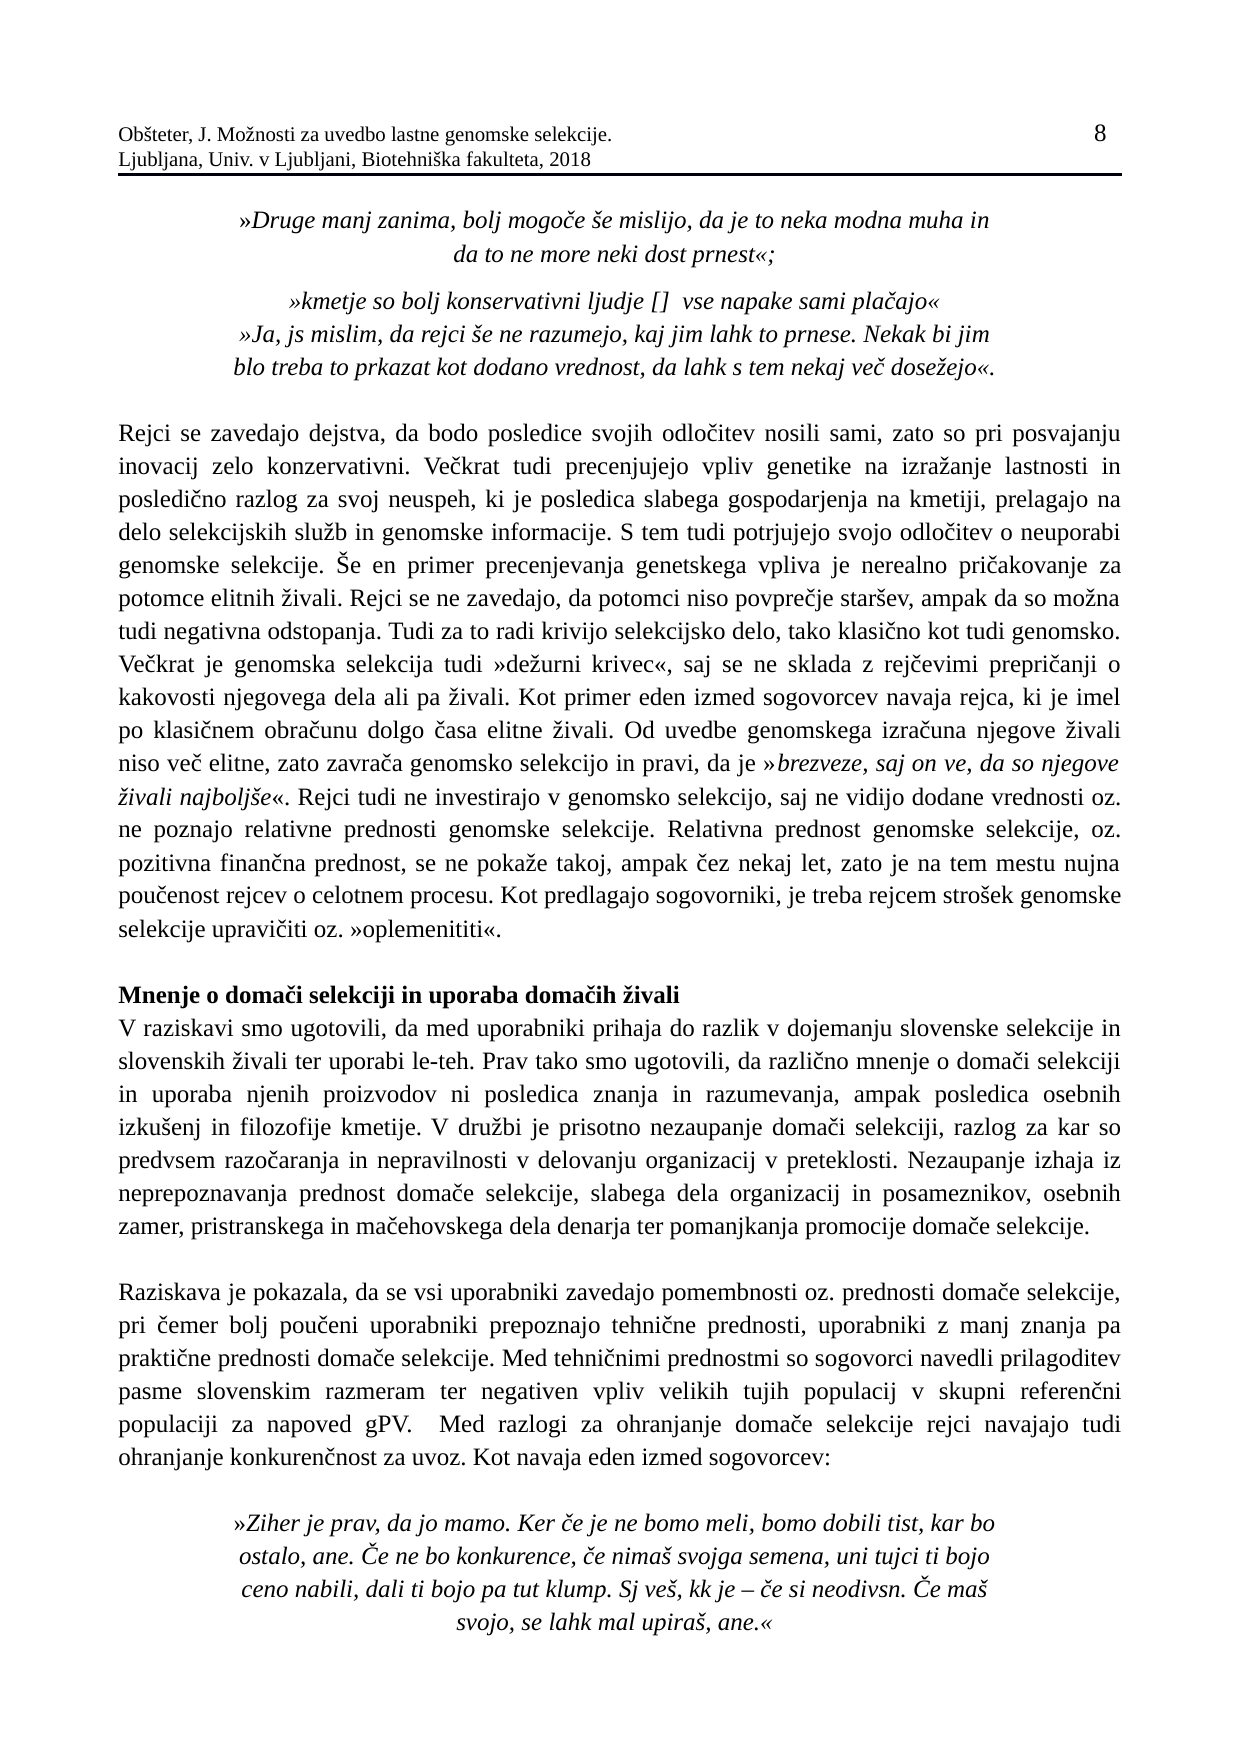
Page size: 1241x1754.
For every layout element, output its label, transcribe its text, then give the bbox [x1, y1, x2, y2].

text »Ja, js mislim, da rejci še ne razumejo, kaj jim lahk to prnese. Nekak bi jim blo treba to prkazat kot dodano vrednost, da lahk s tem nekaj več dosežejo«. [231, 319, 1000, 381]
text Mnenje o domači selekciji in uporaba domačih živali [118, 980, 1122, 1008]
text V raziskavi smo ugotovili, da med uporabniki prihaja do razlik v dojemanju slovenske selekcije in slovenskih živali ter uporabi le-teh. Prav tako smo ugotovili, da različno mnenje o domači selekciji in uporaba njenih proizvodov ni posledica znanja in razumevanja, ampak posledica osebnih izkušenj in filozofije kmetije. V družbi je prisotno nezaupanje domači selekciji, razlog za kar so predvsem razočaranja in nepravilnosti v delovanju organizacij v preteklosti. Nezaupanje izhaja iz neprepoznavanja prednost domače selekcije, slabega dela organizacij in posameznikov, osebnih zamer, pristranskega in mačehovskega dela denarja ter pomanjkanja promocije domače selekcije. [118, 1013, 1122, 1239]
text »kmetje so bolj konservativni ljudje [] vse napake sami plačajo« [231, 286, 1000, 315]
text »Druge manj zanima, bolj mogoče še mislijo, da je to neka modna muha in da to ne more neki dost prnest«; [231, 206, 1000, 267]
text »Ziher je prav, da jo mamo. Ker če je ne bomo meli, bomo dobili tist, kar bo ostalo, ane. Če ne bo konkurence, če nimaš svojga semena, uni tujci ti bojo ceno nabili, dali ti bojo pa tut klump. Sj veš, kk je – če si neodivsn. Če maš svojo, se lahk mal upiraš, ane.« [231, 1508, 1000, 1636]
text Rejci se zavedajo dejstva, da bodo posledice svojih odločitev nosili sami, zato so pri posvajanju inovacij zelo konzervativni. Večkrat tudi precenjujejo vpliv genetike na izražanje lastnosti in posledično razlog za svoj neuspeh, ki je posledica slabega gospodarjenja na kmetiji, prelagajo na delo selekcijskih služb in genomske informacije. S tem tudi potrjujejo svojo odločitev o neuporabi genomske selekcije. Še en primer precenjevanja genetskega vpliva je nerealno pričakovanje za potomce elitnih živali. Rejci se ne zavedajo, da potomci niso povprečje staršev, ampak da so možna tudi negativna odstopanja. Tudi za to radi krivijo selekcijsko delo, tako klasično kot tudi genomsko. Večkrat je genomska selekcija tudi »dežurni krivec«, saj se ne sklada z rejčevimi prepričanji o kakovosti njegovega dela ali pa živali. Kot primer eden izmed sogovorcev navaja rejca, ki je imel po klasičnem obračunu dolgo časa elitne živali. Od uvedbe genomskega izračuna njegove živali niso več elitne, zato zavrača genomsko selekcijo in pravi, da je »brezveze, saj on ve, da so njegove živali najboljše«. Rejci tudi ne investirajo v genomsko selekcijo, saj ne vidijo dodane vrednosti oz. ne poznajo relativne prednosti genomske selekcije. Relativna prednost genomske selekcije, oz. pozitivna finančna prednost, se ne pokaže takoj, ampak čez nekaj let, zato je na tem mestu nujna poučenost rejcev o celotnem procesu. Kot predlagajo sogovorniki, je treba rejcem strošek genomske selekcije upravičiti oz. »oplemenititi«. [118, 418, 1122, 942]
text Raziskava je pokazala, da se vsi uporabniki zavedajo pomembnosti oz. prednosti domače selekcije, pri čemer bolj poučeni uporabniki prepoznajo tehnične prednosti, uporabniki z manj znanja pa praktične prednosti domače selekcije. Med tehničnimi prednostmi so sogovorci navedli prilagoditev pasme slovenskim razmeram ter negativen vpliv velikih tujih populacij v skupni referenčni populaciji za napoved gPV. Med razlogi za ohranjanje domače selekcije rejci navajajo tudi ohranjanje konkurenčnost za uvoz. Kot navaja eden izmed sogovorcev: [118, 1277, 1122, 1471]
